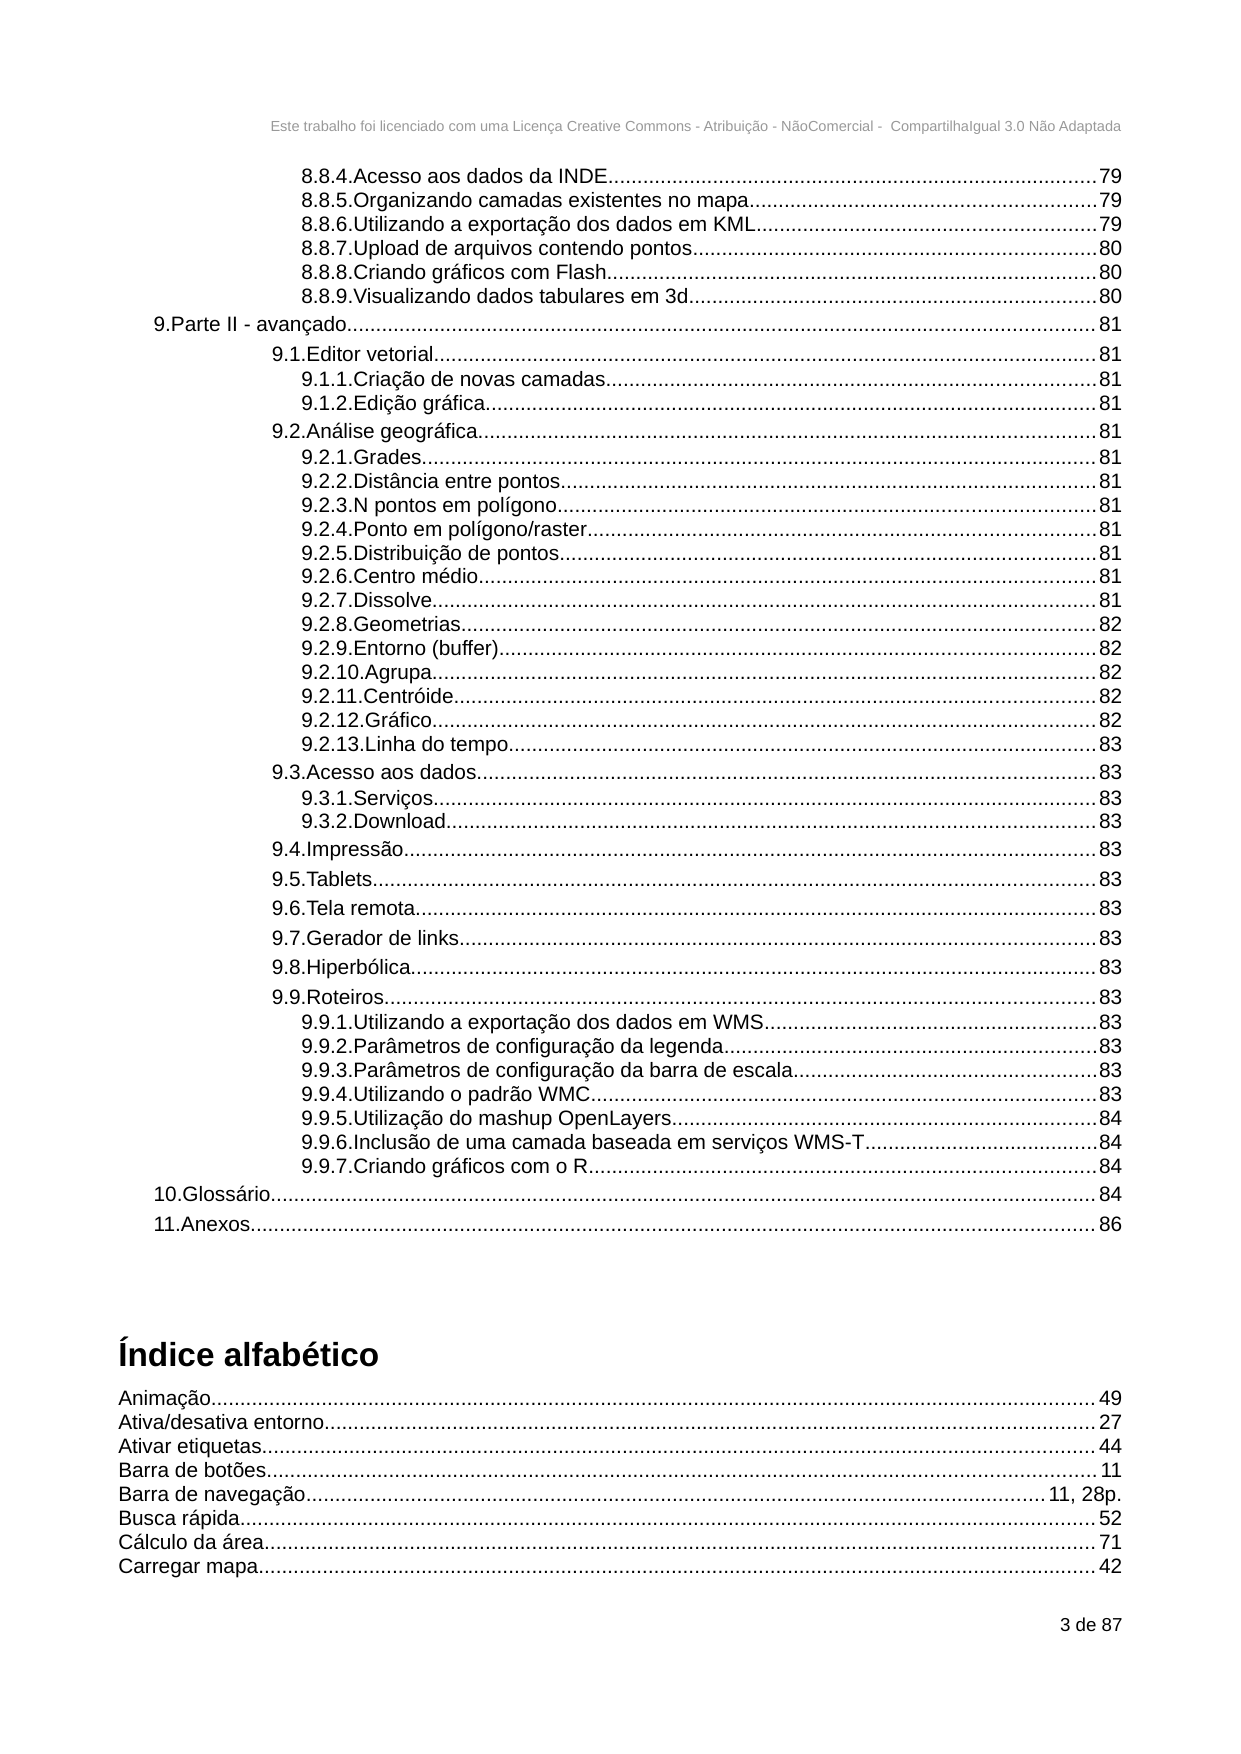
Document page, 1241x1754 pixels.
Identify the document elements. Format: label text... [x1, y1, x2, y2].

text 9.2.5.Distribuição de pontos 81 [295, 540, 1122, 564]
text 9.2.1.Grades 81 [295, 444, 1122, 468]
text 9.1.Editor vetorial 81 [266, 338, 1122, 367]
text 9.2.2.Distância entre pontos 81 [295, 468, 1122, 492]
text 9.9.1.Utilizando a exportação dos dados em WMS 83 [295, 1010, 1122, 1034]
text 8.8.7.Upload de arquivos contendo pontos 80 [295, 236, 1122, 260]
text 9.2.Análise geográfica 81 [266, 415, 1122, 444]
text Barra de botões 11 [118, 1458, 1122, 1482]
text 9.Parte II - avançado 81 [118, 308, 1122, 338]
text 9.2.8.Geometrias 82 [295, 612, 1122, 636]
text Busca rápida 52 [118, 1506, 1122, 1530]
text 9.8.Hiperbólica 83 [266, 951, 1122, 981]
text 10.Glossário 84 [118, 1178, 1122, 1207]
text 11.Anexos 86 [118, 1207, 1122, 1237]
text 9.9.5.Utilização do mashup OpenLayers 84 [295, 1106, 1122, 1130]
text Ativar etiquetas 44 [118, 1434, 1122, 1458]
text 9.9.4.Utilizando o padrão WMC 83 [295, 1082, 1122, 1106]
text 8.8.4.Acesso aos dados da INDE 79 [295, 164, 1122, 188]
text 9.1.2.Edição gráfica 81 [295, 391, 1122, 415]
text 8.8.6.Utilizando a exportação dos dados em KML 79 [295, 212, 1122, 236]
text 9.2.12.Gráfico 82 [295, 708, 1122, 732]
text 9.3.2.Download 83 [295, 809, 1122, 833]
text 9.3.1.Serviços 83 [295, 785, 1122, 809]
text 9.2.13.Linha do tempo 83 [295, 732, 1122, 756]
text Barra de navegação 11, 28p. [118, 1482, 1122, 1506]
text 9.7.Gerador de links 83 [266, 922, 1122, 951]
text 8.8.5.Organizando camadas existentes no mapa 79 [295, 188, 1122, 212]
text 9.9.Roteiros 83 [266, 981, 1122, 1010]
text 9.9.3.Parâmetros de configuração da barra de escala 83 [295, 1058, 1122, 1082]
subtitle Índice alfabético [118, 1335, 1122, 1373]
text 9.2.4.Ponto em polígono/raster 81 [295, 516, 1122, 540]
text 9.5.Tablets 83 [266, 863, 1122, 892]
text 9.2.3.N pontos em polígono 81 [295, 492, 1122, 516]
text 9.2.11.Centróide 82 [295, 684, 1122, 708]
text 9.2.9.Entorno (buffer) 82 [295, 636, 1122, 660]
text 9.1.1.Criação de novas camadas 81 [295, 367, 1122, 391]
text 9.3.Acesso aos dados 83 [266, 756, 1122, 785]
text 9.9.7.Criando gráficos com o R 84 [295, 1154, 1122, 1178]
text Animação 49 [118, 1386, 1122, 1410]
text 9.9.2.Parâmetros de configuração da legenda 83 [295, 1034, 1122, 1058]
text 8.8.8.Criando gráficos com Flash 80 [295, 260, 1122, 284]
text Ativa/desativa entorno 27 [118, 1410, 1122, 1434]
text Carregar mapa 42 [118, 1554, 1122, 1578]
text 9.6.Tela remota 83 [266, 892, 1122, 922]
text 8.8.9.Visualizando dados tabulares em 3d 80 [295, 284, 1122, 308]
text 9.2.6.Centro médio 81 [295, 564, 1122, 588]
text 9.2.7.Dissolve 81 [295, 588, 1122, 612]
text 9.9.6.Inclusão de uma camada baseada em serviços WMS-T 84 [295, 1130, 1122, 1154]
text 9.4.Impressão 83 [266, 833, 1122, 863]
text Cálculo da área 71 [118, 1530, 1122, 1554]
text 9.2.10.Agrupa 82 [295, 660, 1122, 684]
